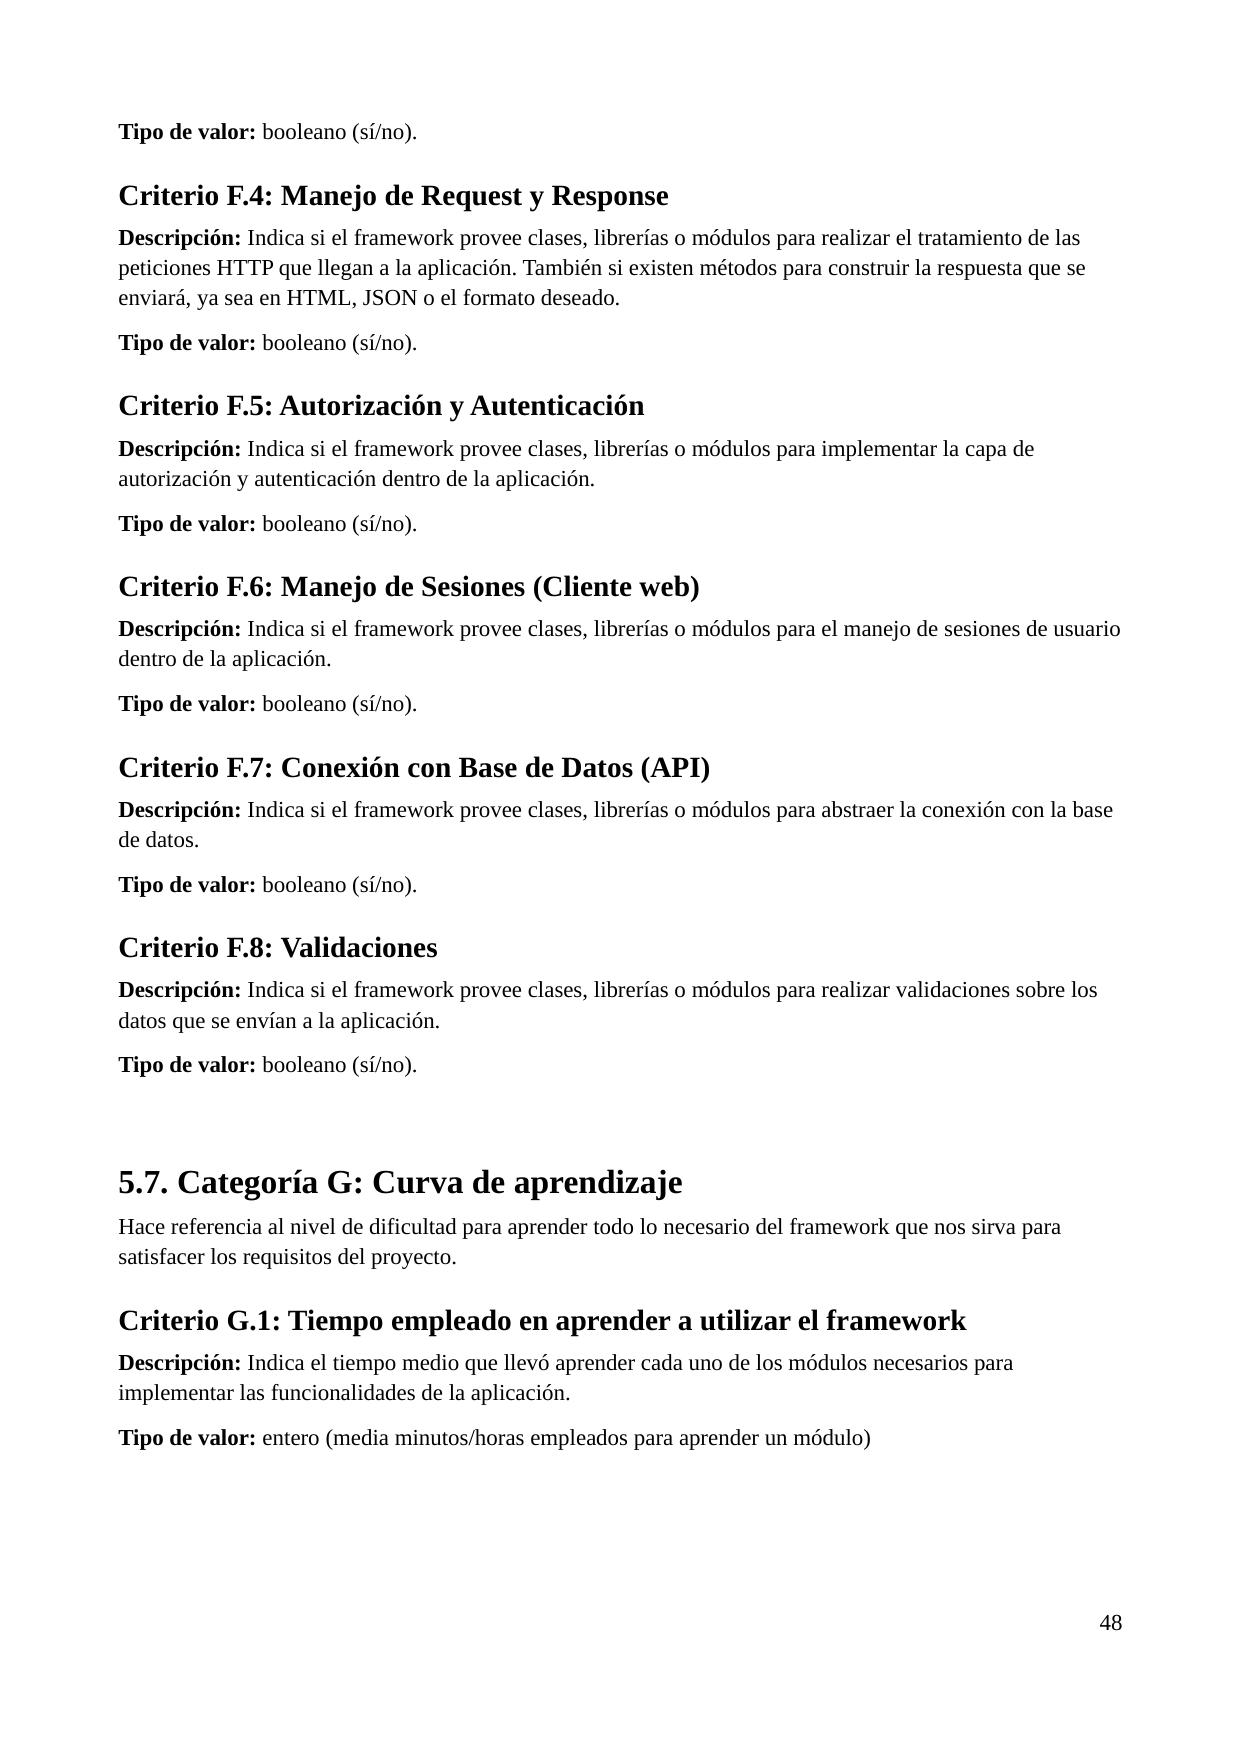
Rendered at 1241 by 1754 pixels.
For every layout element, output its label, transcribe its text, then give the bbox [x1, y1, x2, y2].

text Descripción: Indica si el framework provee clases, librerías o módulos para abstraer la conexión con la base de datos. [118, 796, 1122, 852]
subtitle Criterio F.6: Manejo de Sesiones (Cliente web) [118, 569, 1122, 603]
subtitle Criterio G.1: Tiempo empleado en aprender a utilizar el framework [118, 1303, 1122, 1336]
text Tipo de valor: booleano (sí/no). [118, 1051, 1122, 1078]
text Tipo de valor: booleano (sí/no). [118, 690, 1122, 717]
text Descripción: Indica si el framework provee clases, librerías o módulos para realizar validaciones sobre los datos que se envían a la aplicación. [118, 976, 1122, 1033]
text Tipo de valor: booleano (sí/no). [118, 329, 1122, 355]
subtitle Criterio F.8: Validaciones [118, 930, 1122, 964]
subtitle Criterio F.5: Autorización y Autenticación [118, 388, 1122, 422]
text Tipo de valor: entero (media minutos/horas empleados para aprender un módulo) [118, 1424, 1122, 1450]
text Tipo de valor: booleano (sí/no). [118, 118, 1122, 144]
subtitle Criterio F.4: Manejo de Request y Response [118, 177, 1122, 211]
text Hace referencia al nivel de dificultad para aprender todo lo necesario del framework que nos sirva para satisfacer los requisitos del proyecto. [118, 1213, 1122, 1269]
subtitle Criterio F.7: Conexión con Base de Datos (API) [118, 749, 1122, 783]
text Descripción: Indica si el framework provee clases, librerías o módulos para implementar la capa de autorización y autenticación dentro de la aplicación. [118, 434, 1122, 491]
subtitle 5.7. Categoría G: Curva de aprendizaje [118, 1162, 1122, 1201]
text Tipo de valor: booleano (sí/no). [118, 509, 1122, 536]
text Tipo de valor: booleano (sí/no). [118, 871, 1122, 897]
text Descripción: Indica el tiempo medio que llevó aprender cada uno de los módulos necesarios para implementar las funcionalidades de la aplicación. [118, 1349, 1122, 1405]
text Descripción: Indica si el framework provee clases, librerías o módulos para el manejo de sesiones de usuario dentro de la aplicación. [118, 615, 1122, 672]
text Descripción: Indica si el framework provee clases, librerías o módulos para realizar el tratamiento de las peticiones HTTP que llegan a la aplicación. También si existen métodos para construir la respuesta que se enviará, ya sea en HTML, JSON o el formato deseado. [118, 224, 1122, 311]
